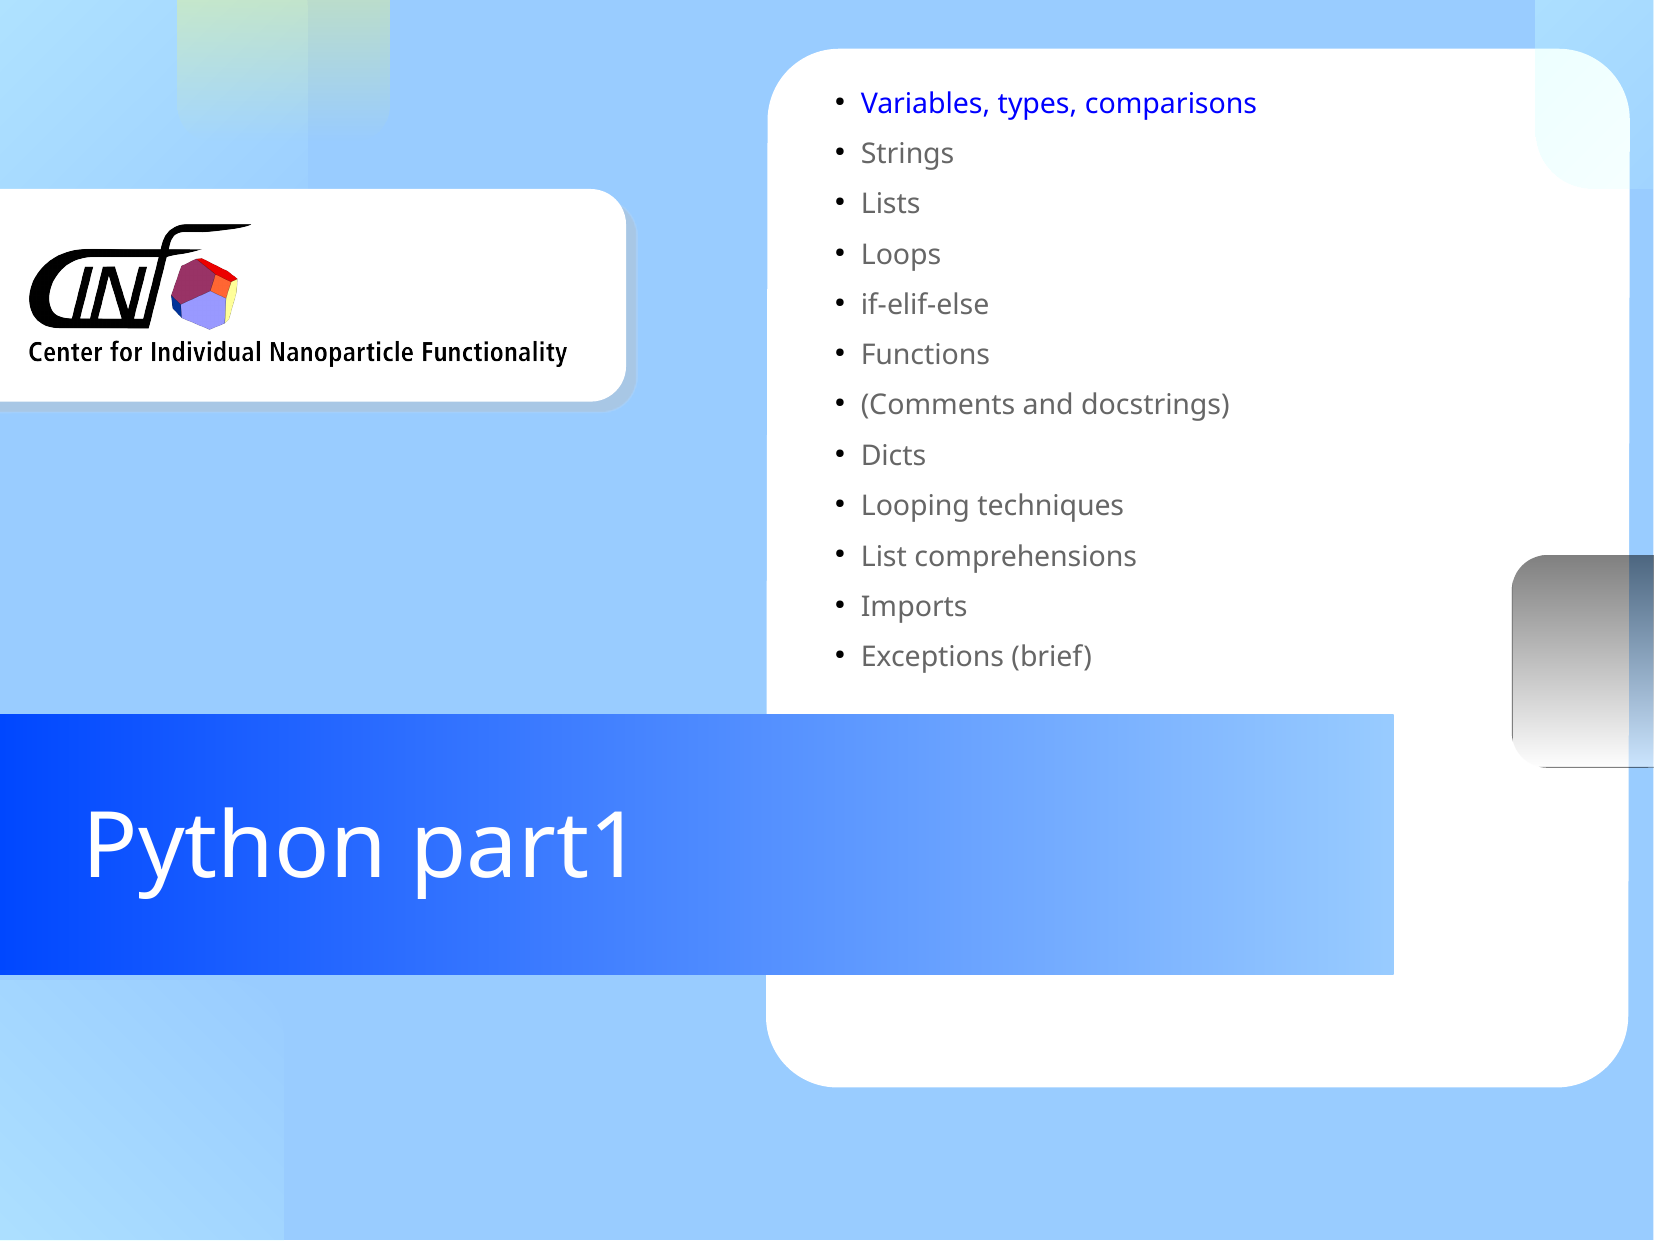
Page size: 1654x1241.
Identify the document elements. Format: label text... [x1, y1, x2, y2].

list Variables, types, comparisons Strings Lists Loops if-elif-else Functions (Comments and docstrings) Dicts Looping techniques List comprehensions Imports Exceptions (brief) [791, 82, 1571, 686]
title Python part1 [82, 738, 1312, 946]
picture [28, 224, 567, 367]
